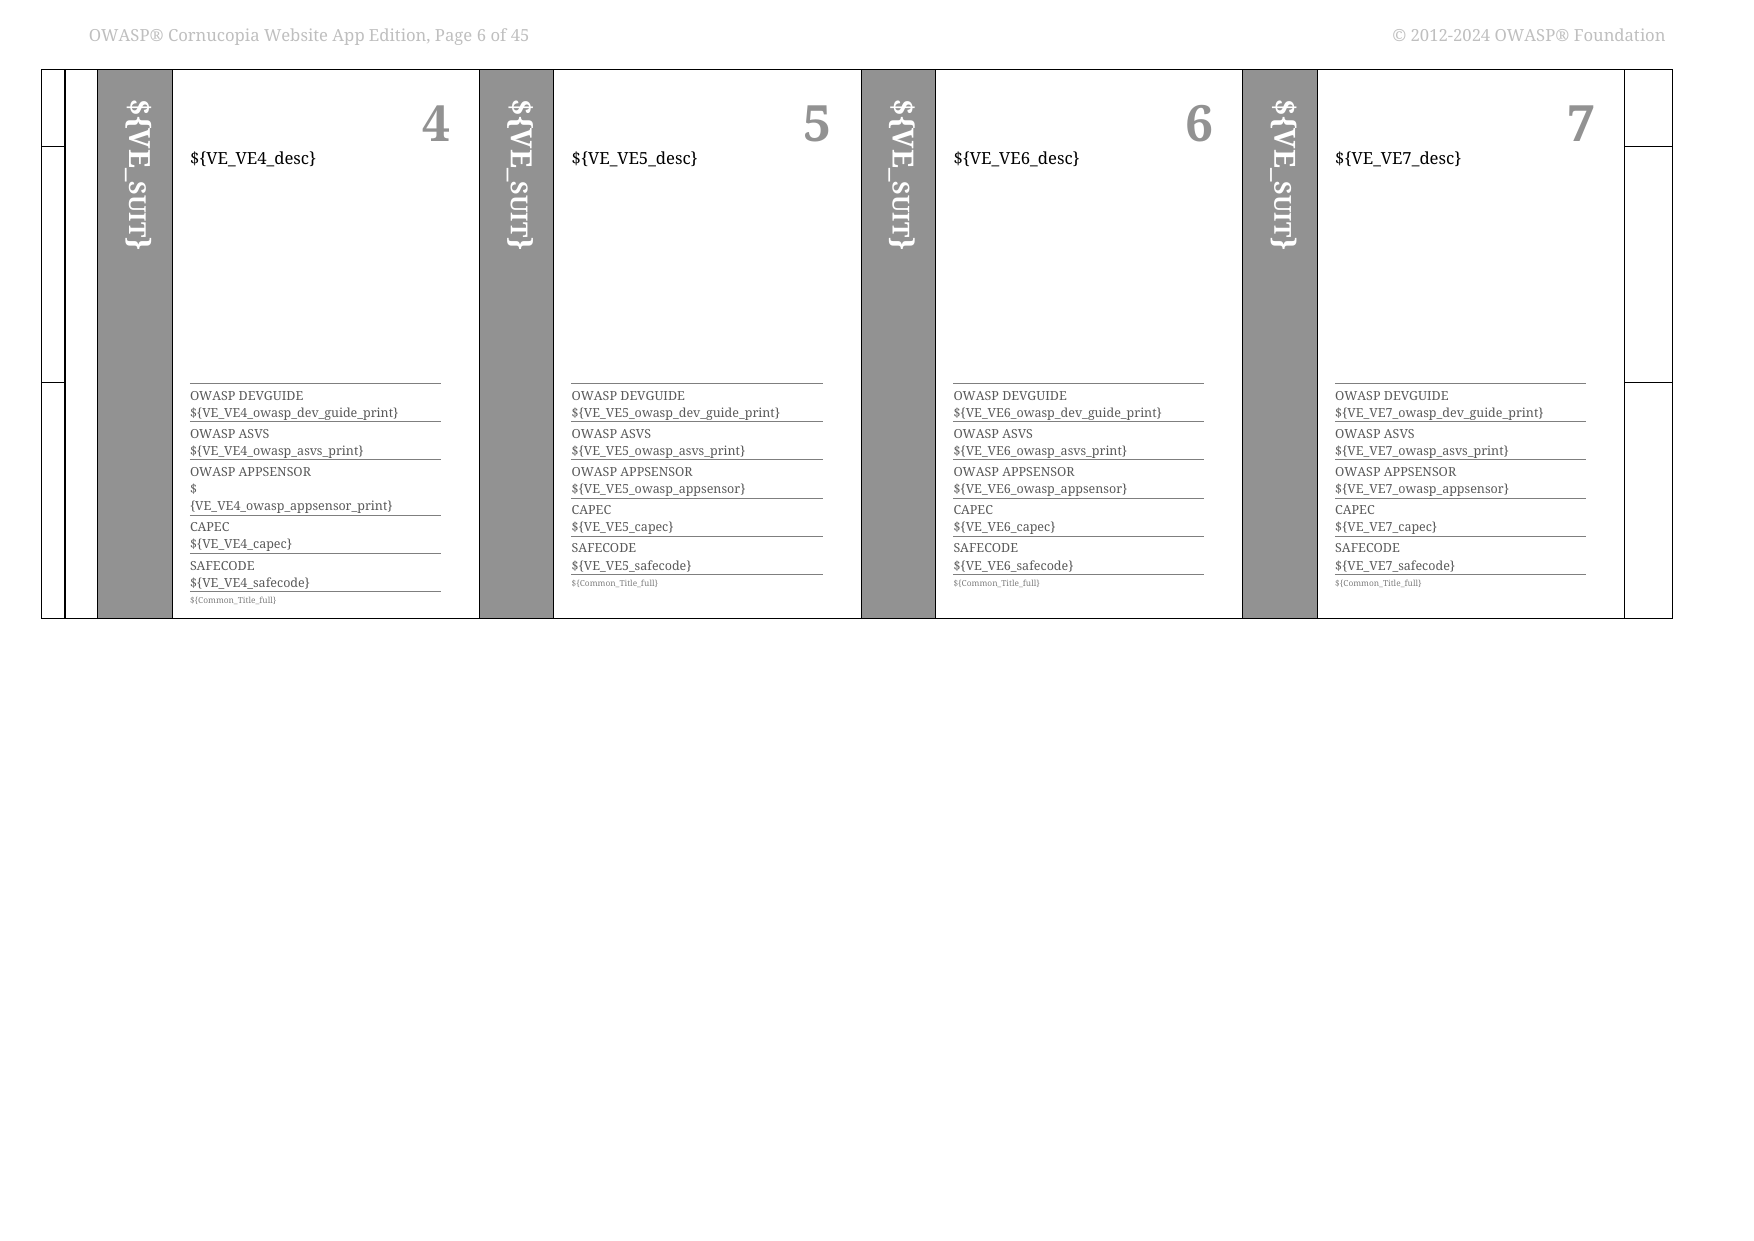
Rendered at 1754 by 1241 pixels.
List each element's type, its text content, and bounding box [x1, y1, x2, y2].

table_cell 7 [1318, 70, 1624, 146]
table_cell [1625, 147, 1672, 382]
table_header OWASP DEVGUIDE ${VE_VE6_owasp_dev_guide_print} [953, 384, 1204, 421]
table_cell SAFECODE ${VE_VE4_safecode} [190, 554, 441, 591]
table_cell 6 [936, 70, 1242, 146]
table_cell ${VE_VE6_desc} [936, 146, 1242, 382]
table_cell ${Common_Title_full} [571, 575, 822, 589]
table_cell ${VE_VE5_desc} [554, 146, 861, 382]
table_cell ${Common_Title_full} [1335, 575, 1586, 589]
table_cell [1625, 383, 1672, 618]
table_cell CAPEC ${VE_VE7_capec} [1335, 499, 1586, 536]
table_cell OWASP APPSENSOR ${VE_VE6_owasp_appsensor} [953, 460, 1204, 497]
table_cell OWASP ASVS ${VE_VE5_owasp_asvs_print} [571, 422, 822, 459]
table_cell OWASP APPSENSOR ${VE_VE5_owasp_appsensor} [571, 460, 822, 497]
table_cell OWASP ASVS ${VE_VE7_owasp_asvs_print} [1335, 422, 1586, 459]
table_cell ${VE_suit} [1243, 70, 1317, 618]
table_cell [42, 70, 64, 146]
table_cell [554, 382, 861, 618]
table_cell ${VE_VE4_desc} [173, 146, 479, 382]
table_cell [1625, 70, 1672, 146]
table_header OWASP DEVGUIDE ${VE_VE4_owasp_dev_guide_print} [190, 384, 441, 421]
table_cell ${VE_suit} [862, 70, 935, 618]
table_header OWASP DEVGUIDE ${VE_VE7_owasp_dev_guide_print} [1335, 384, 1586, 421]
table_cell [173, 382, 479, 618]
table_cell 5 [554, 70, 861, 146]
table_cell CAPEC ${VE_VE6_capec} [953, 499, 1204, 536]
table_cell ${Common_Title_full} [190, 592, 441, 606]
table_cell [42, 383, 64, 618]
table_cell SAFECODE ${VE_VE7_safecode} [1335, 537, 1586, 574]
table_cell [936, 382, 1242, 618]
table_cell OWASP ASVS ${VE_VE4_owasp_asvs_print} [190, 422, 441, 459]
table_cell 4 [173, 70, 479, 146]
table_header OWASP DEVGUIDE ${VE_VE5_owasp_dev_guide_print} [571, 384, 822, 421]
table_cell SAFECODE ${VE_VE6_safecode} [953, 537, 1204, 574]
table_cell ${VE_suit} [98, 70, 172, 618]
table_cell OWASP APPSENSOR ${VE_VE7_owasp_appsensor} [1335, 460, 1586, 497]
table_cell ${VE_suit} [480, 70, 553, 618]
table_cell CAPEC ${VE_VE5_capec} [571, 499, 822, 536]
table_cell [42, 147, 64, 382]
table_cell OWASP APPSENSOR ${VE_VE4_owasp_appsensor_print} [190, 460, 441, 514]
table_cell ${VE_VE7_desc} [1318, 146, 1624, 382]
table_cell [1318, 382, 1624, 618]
table_cell SAFECODE ${VE_VE5_safecode} [571, 537, 822, 574]
table_cell CAPEC ${VE_VE4_capec} [190, 516, 441, 553]
table_cell ${Common_Title_full} [953, 575, 1204, 589]
table_cell OWASP ASVS ${VE_VE6_owasp_asvs_print} [953, 422, 1204, 459]
